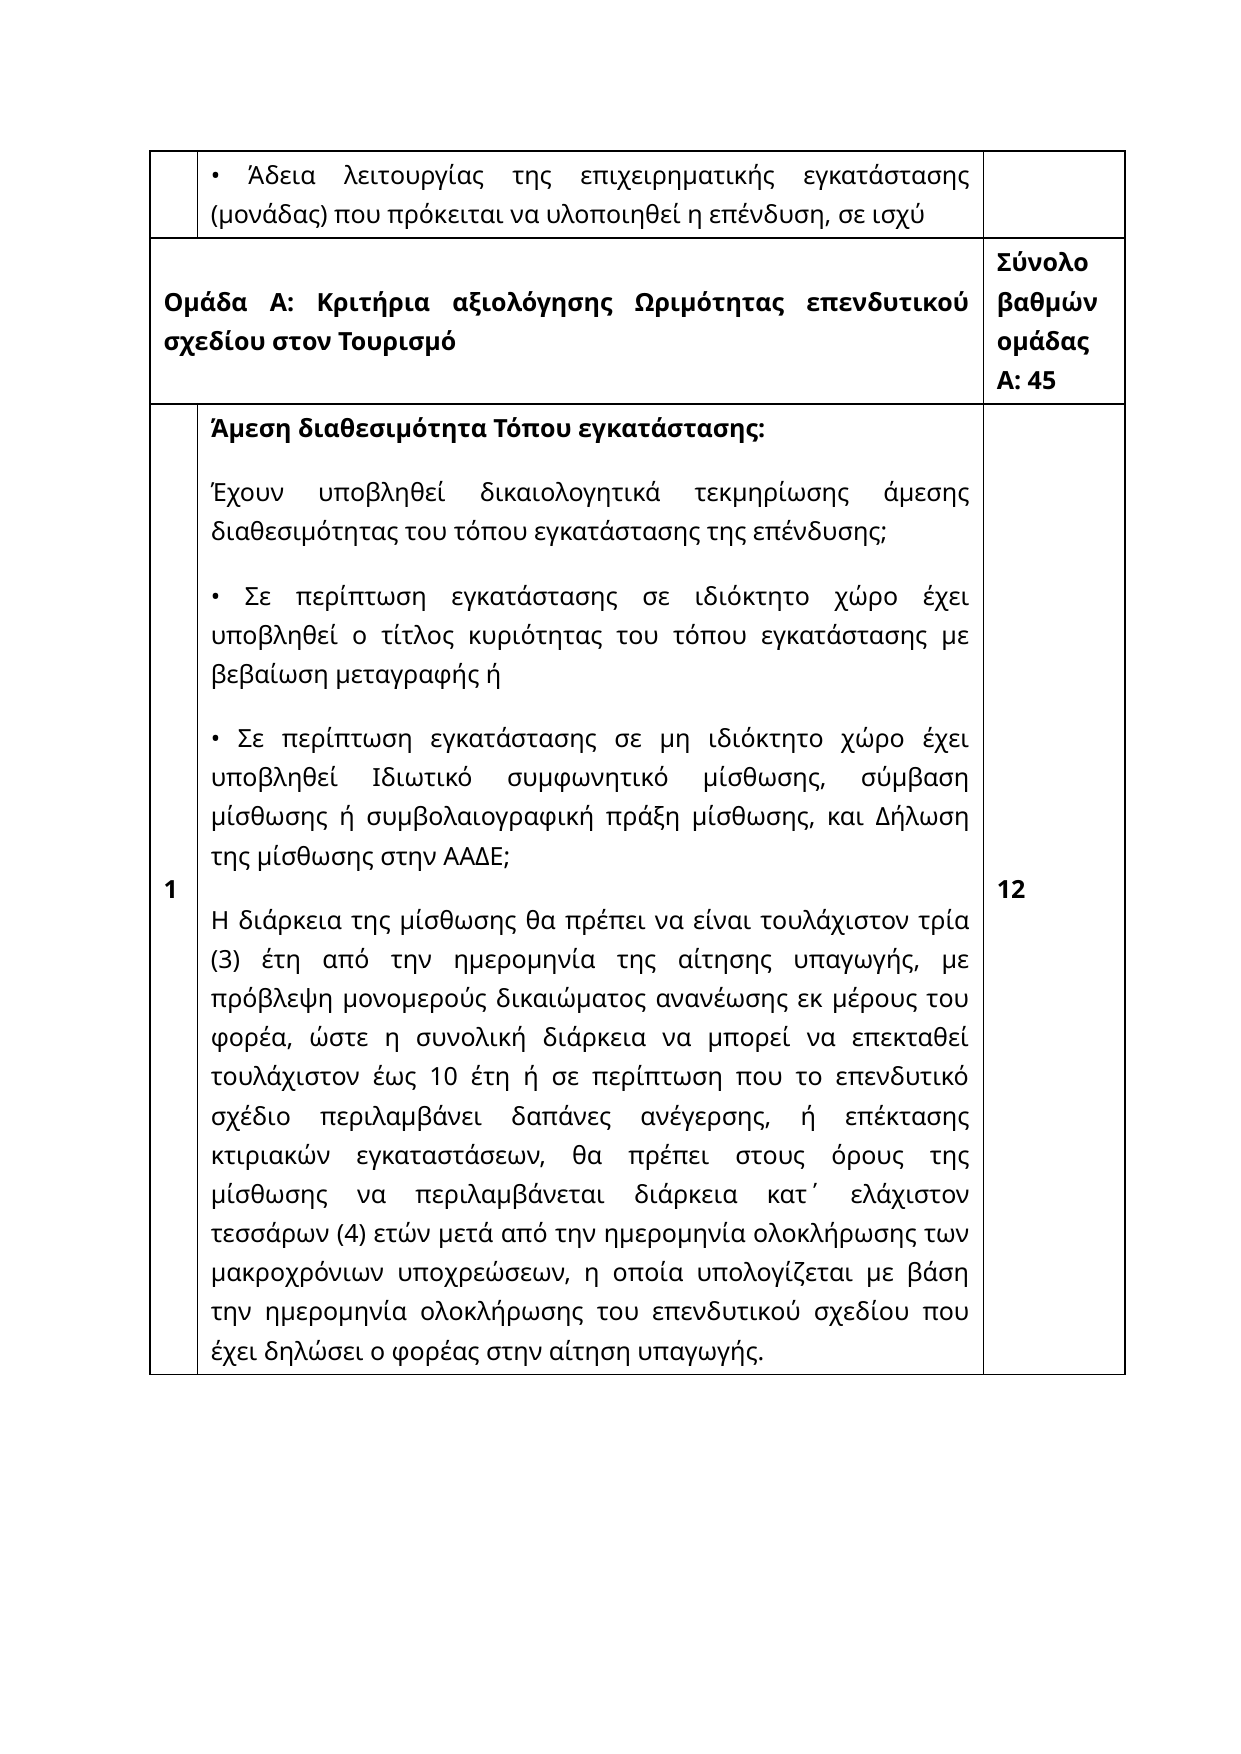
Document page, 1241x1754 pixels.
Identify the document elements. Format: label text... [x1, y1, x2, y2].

table_header [151, 152, 197, 237]
table_cell Ομάδα Α: Κριτήρια αξιολόγησης Ωριμότητας επενδυτικού σχεδίου στον Τουρισμό [151, 239, 983, 403]
table_cell 12 [984, 405, 1124, 1373]
table_header [984, 152, 1124, 237]
table_cell Άμεση διαθεσιμότητα Τόπου εγκατάστασης: Έχουν υποβληθεί δικαιολογητικά τεκμηρίωσης άμεσης διαθεσιμότητας του τόπου εγκατάστασης της επένδυσης; • Σε περίπτωση εγκατάστασης σε ιδιόκτητο χώρο έχει υποβληθεί ο τίτλος κυριότητας του τόπου εγκατάστασης με βεβαίωση μεταγραφής ή • Σε περίπτωση εγκατάστασης σε μη ιδιόκτητο χώρο έχει υποβληθεί Ιδιωτικό συμφωνητικό μίσθωσης, σύμβαση μίσθωσης ή συμβολαιογραφική πράξη μίσθωσης, και Δήλωση της μίσθωσης στην ΑΑΔΕ; Η διάρκεια της μίσθωσης θα πρέπει να είναι τουλάχιστον τρία (3) έτη από την ημερομηνία της αίτησης υπαγωγής, με πρόβλεψη μονομερούς δικαιώματος ανανέωσης εκ μέρους του φορέα, ώστε η συνολική διάρκεια να μπορεί να επεκταθεί τουλάχιστον έως 10 έτη ή σε περίπτωση που το επενδυτικό σχέδιο περιλαμβάνει δαπάνες ανέγερσης, ή επέκτασης κτιριακών εγκαταστάσεων, θα πρέπει στους όρους της μίσθωσης να περιλαμβάνεται διάρκεια κατ΄ ελάχιστον τεσσάρων (4) ετών μετά από την ημερομηνία ολοκλήρωσης των μακροχρόνιων υποχρεώσεων, η οποία υπολογίζεται με βάση την ημερομηνία ολοκλήρωσης του επενδυτικού σχεδίου που έχει δηλώσει ο φορέας στην αίτηση υπαγωγής. [198, 405, 983, 1373]
table_cell Σύνολο βαθμών ομάδας Α: 45 [984, 239, 1124, 403]
table_cell 1 [151, 405, 197, 1373]
table_header • Άδεια λειτουργίας της επιχειρηματικής εγκατάστασης (μονάδας) που πρόκειται να υλοποιηθεί η επένδυση, σε ισχύ [198, 152, 983, 237]
